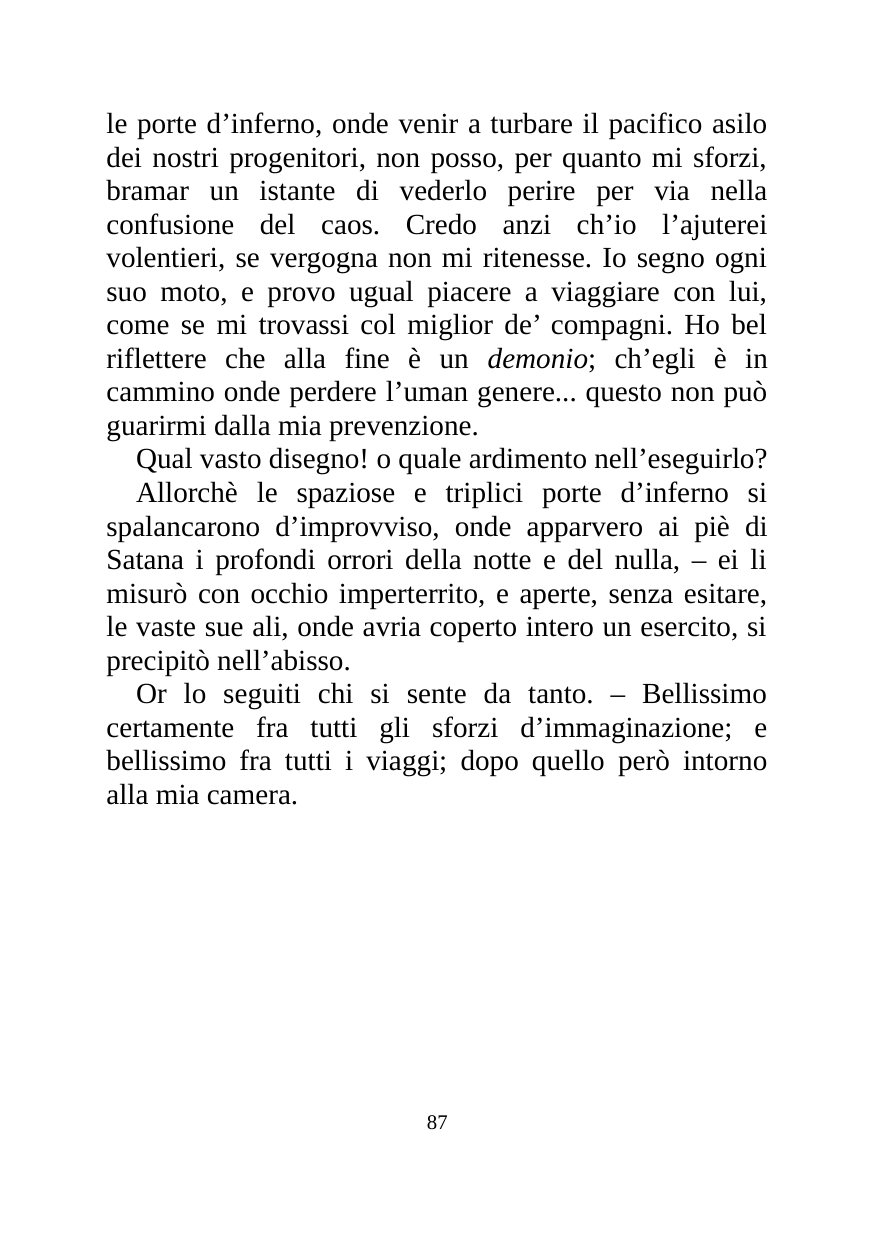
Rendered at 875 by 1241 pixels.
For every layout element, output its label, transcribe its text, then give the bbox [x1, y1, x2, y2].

text Qual vasto disegno! o quale ardimento nell’eseguirlo? [106, 442, 768, 475]
text Or lo seguiti chi si sente da tanto. – Bellissimo certamente fra tutti gli sforzi d’immaginazione; e bellissimo fra tutti i viaggi; dopo quello però intorno alla mia camera. [106, 676, 768, 811]
text le porte d’inferno, onde venir a turbare il pacifico asilo dei nostri progenitori, non posso, per quanto mi sforzi, bramar un istante di vederlo perire per via nella confusione del caos. Credo anzi ch’io l’ajuterei volentieri, se vergogna non mi ritenesse. Io segno ogni suo moto, e provo ugual piacere a viaggiare con lui, come se mi trovassi col miglior de’ compagni. Ho bel riflettere che alla fine è un demonio; ch’egli è in cammino onde perdere l’uman genere... questo non può guarirmi dalla mia prevenzione. [106, 106, 768, 442]
text Allorchè le spaziose e triplici porte d’inferno si spalancarono d’improvviso, onde apparvero ai piè di Satana i profondi orrori della notte e del nulla, – ei li misurò con occhio imperterrito, e aperte, senza esitare, le vaste sue ali, onde avria coperto intero un esercito, si precipitò nell’abisso. [106, 475, 768, 676]
